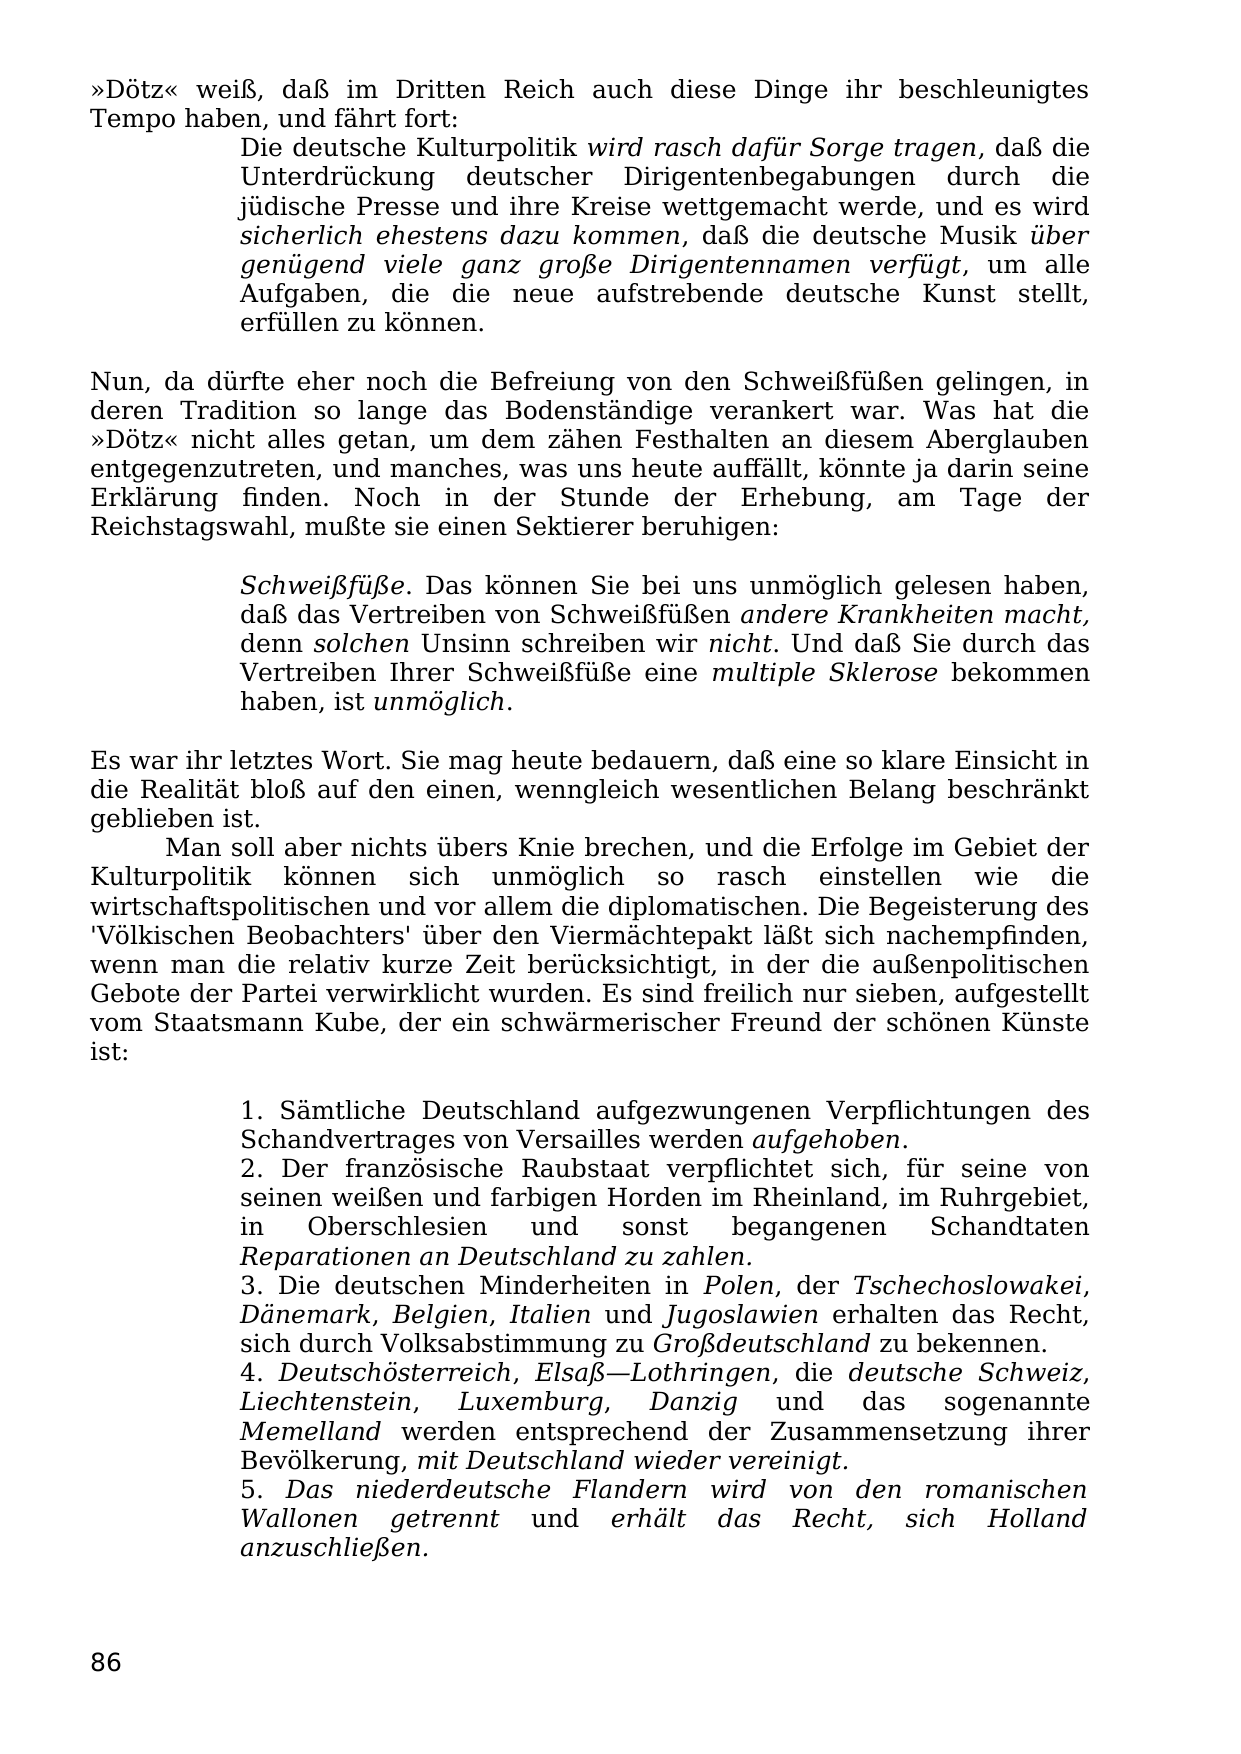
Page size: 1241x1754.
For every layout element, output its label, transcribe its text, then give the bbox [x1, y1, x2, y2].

text 3. Die deutschen Minderheiten in Polen, der Tschechoslowakei, Dänemark, Belgien, Italien und Jugoslawien erhalten das Recht, sich durch Volksabstimmung zu Großdeutschland zu bekennen. [240, 1271, 1091, 1358]
text Nun, da dürfte eher noch die Befreiung von den Schweißfüßen gelingen, in deren Tradition so lange das Bodenständige verankert war. Was hat die »Dötz« nicht alles getan, um dem zähen Festhalten an diesem Aberglauben entgegenzutreten, und manches, was uns heute auffällt, könnte ja darin seine Erklärung finden. Noch in der Stunde der Erhebung, am Tage der Reichstagswahl, mußte sie einen Sektierer beruhigen: [90, 367, 1091, 542]
text Schweißfüße. Das können Sie bei uns unmöglich gelesen haben, daß das Vertreiben von Schweißfüßen andere Krankheiten macht, denn solchen Unsinn schreiben wir nicht. Und daß Sie durch das Vertreiben Ihrer Schweißfüße eine multiple Sklerose bekommen haben, ist unmöglich. [240, 571, 1091, 717]
text Man soll aber nichts übers Knie brechen, und die Erfolge im Gebiet der Kulturpolitik können sich unmöglich so rasch einstellen wie die wirtschaftspolitischen und vor allem die diplomatischen. Die Begeisterung des 'Völkischen Beobachters' über den Viermächtepakt läßt sich nachempfinden, wenn man die relativ kurze Zeit berücksichtigt, in der die außenpolitischen Gebote der Partei verwirklicht wurden. Es sind freilich nur sieben, aufgestellt vom Staatsmann Kube, der ein schwärmerischer Freund der schönen Künste ist: [90, 833, 1091, 1067]
text »Dötz« weiß, daß im Dritten Reich auch diese Dinge ihr beschleunigtes Tempo haben, und fährt fort: [90, 75, 1091, 133]
text Die deutsche Kulturpolitik wird rasch dafür Sorge tragen, daß die Unterdrückung deutscher Dirigentenbegabungen durch die jüdische Presse und ihre Kreise wettgemacht werde, und es wird sicherlich ehestens dazu kommen, daß die deutsche Musik über genügend viele ganz große Dirigentennamen verfügt, um alle Aufgaben, die die neue aufstrebende deutsche Kunst stellt, erfüllen zu können. [240, 133, 1091, 337]
text 5. Das niederdeutsche Flandern wird von den romanischen Wallonen getrennt und erhält das Recht, sich Holland anzuschließen. [240, 1475, 1091, 1562]
text 2. Der französische Raubstaat verpflichtet sich, für seine von seinen weißen und farbigen Horden im Rheinland, im Ruhrgebiet, in Oberschlesien und sonst begangenen Schandtaten Reparationen an Deutschland zu zahlen. [240, 1154, 1091, 1271]
text 4. Deutschösterreich, Elsaß—Lothringen, die deutsche Schweiz, Liechtenstein, Luxemburg, Danzig und das sogenannte Memelland werden entsprechend der Zusammensetzung ihrer Bevölkerung, mit Deutschland wieder vereinigt. [240, 1358, 1091, 1475]
text 1. Sämtliche Deutschland aufgezwungenen Verpflichtungen des Schandvertrages von Versailles werden aufgehoben. [240, 1096, 1091, 1154]
text Es war ihr letztes Wort. Sie mag heute bedauern, daß eine so klare Einsicht in die Realität bloß auf den einen, wenngleich wesentlichen Belang beschränkt geblieben ist. [90, 746, 1091, 833]
